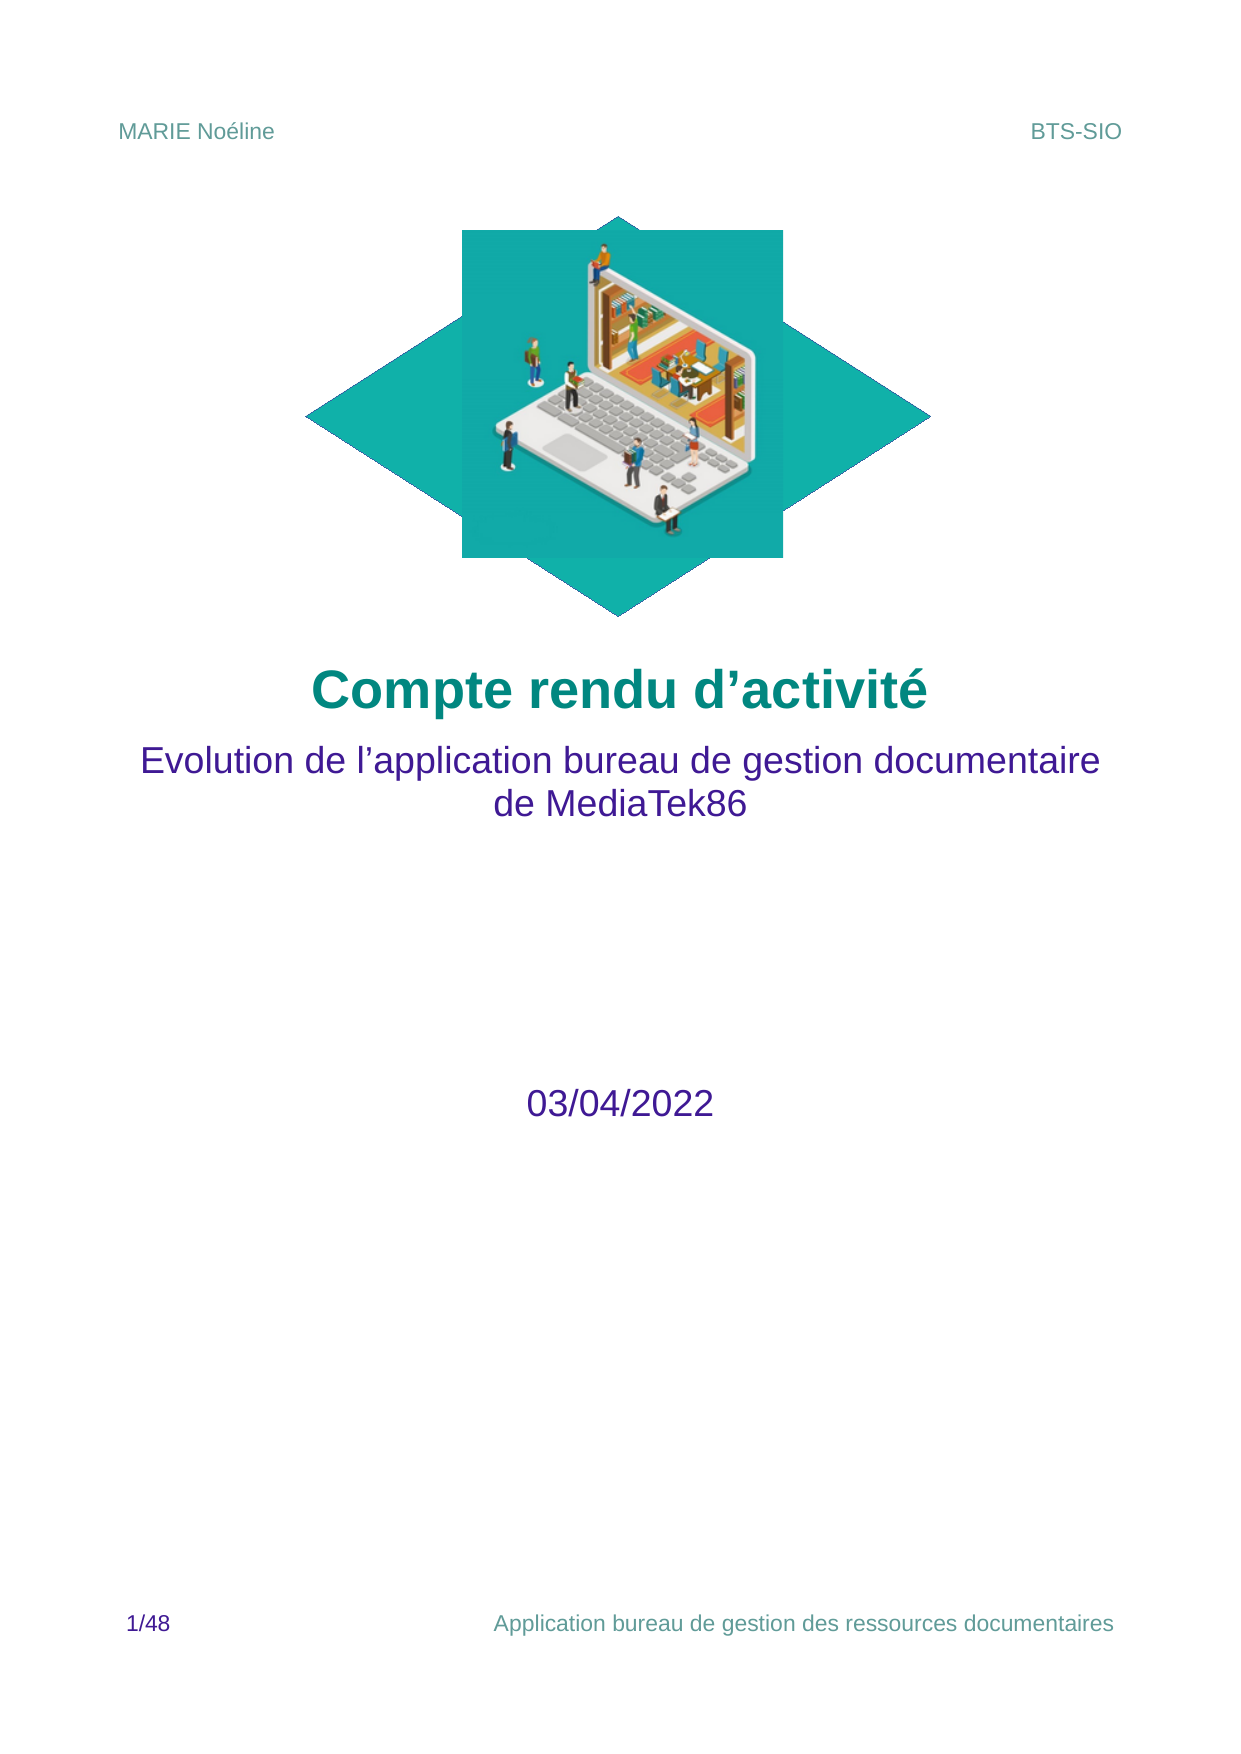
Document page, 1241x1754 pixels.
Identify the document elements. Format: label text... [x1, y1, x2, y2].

subtitle Compte rendu d’activité [118, 657, 1122, 719]
subtitle 03/04/2022 [118, 1081, 1122, 1124]
picture [462, 230, 784, 558]
subtitle Evolution de l’application bureau de gestion documentaire de MediaTek86 [118, 738, 1122, 824]
